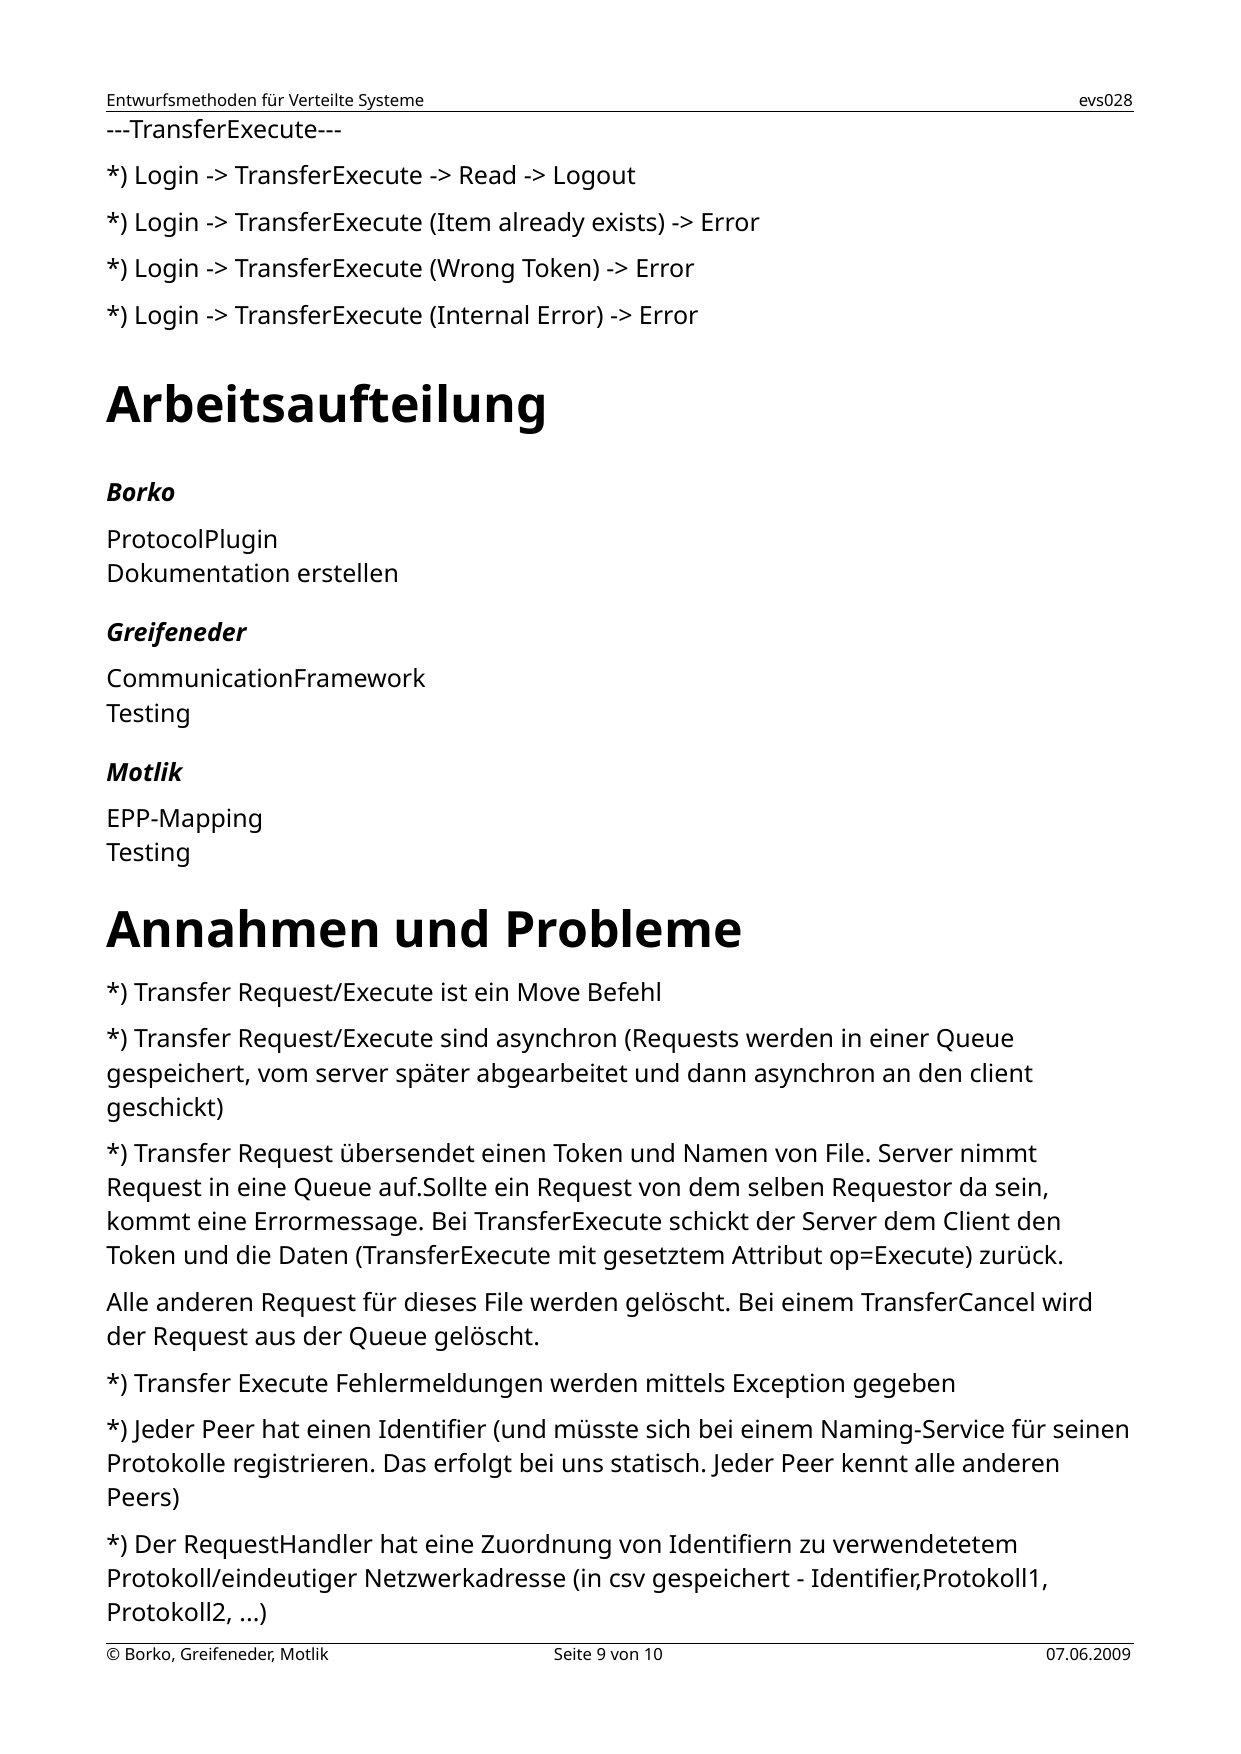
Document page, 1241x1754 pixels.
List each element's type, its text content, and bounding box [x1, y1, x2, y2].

text Testing [106, 835, 1134, 869]
text *) Login -> TransferExecute (Wrong Token) -> Error [106, 251, 1134, 285]
text *) Der RequestHandler hat eine Zuordnung von Identifiern zu verwendetetem Protokoll/eindeutiger Netzwerkadresse (in csv gespeichert - Identifier,Protokoll1, Protokoll2, ...) [106, 1526, 1134, 1629]
subtitle Arbeitsaufteilung [106, 369, 1134, 437]
text Testing [106, 695, 1134, 729]
text *) Transfer Request/Execute ist ein Move Befehl [106, 974, 1134, 1009]
text *) Login -> TransferExecute (Item already exists) -> Error [106, 204, 1134, 239]
subtitle Annahmen und Probleme [106, 894, 1134, 962]
subtitle Motlik [106, 754, 1134, 788]
text ProtocolPlugin [106, 521, 1134, 556]
text *) Login -> TransferExecute (Internal Error) -> Error [106, 298, 1134, 332]
text ---TransferExecute--- [106, 112, 1134, 146]
text *) Transfer Execute Fehlermeldungen werden mittels Exception gegeben [106, 1365, 1134, 1399]
text *) Transfer Request/Execute sind asynchron (Requests werden in einer Queue gespeichert, vom server später abgearbeitet und dann asynchron an den client geschickt) [106, 1021, 1134, 1123]
text *) Jeder Peer hat einen Identifier (und müsste sich bei einem Naming-Service für seinen Protokolle registrieren. Das erfolgt bei uns statisch. Jeder Peer kennt alle anderen Peers) [106, 1412, 1134, 1514]
text CommunicationFramework [106, 661, 1134, 695]
subtitle Greifeneder [106, 614, 1134, 649]
text Alle anderen Request für dieses File werden gelöscht. Bei einem TransferCancel wird der Request aus der Queue gelöscht. [106, 1284, 1134, 1353]
text *) Transfer Request übersendet einen Token und Namen von File. Server nimmt Request in eine Queue auf.Sollte ein Request von dem selben Requestor da sein, kommt eine Errormessage. Bei TransferExecute schickt der Server dem Client den Token und die Daten (TransferExecute mit gesetztem Attribut op=Execute) zurück. [106, 1136, 1134, 1272]
text *) Login -> TransferExecute -> Read -> Logout [106, 158, 1134, 192]
subtitle Borko [106, 475, 1134, 509]
text EPP-Mapping [106, 801, 1134, 835]
text Dokumentation erstellen [106, 556, 1134, 589]
